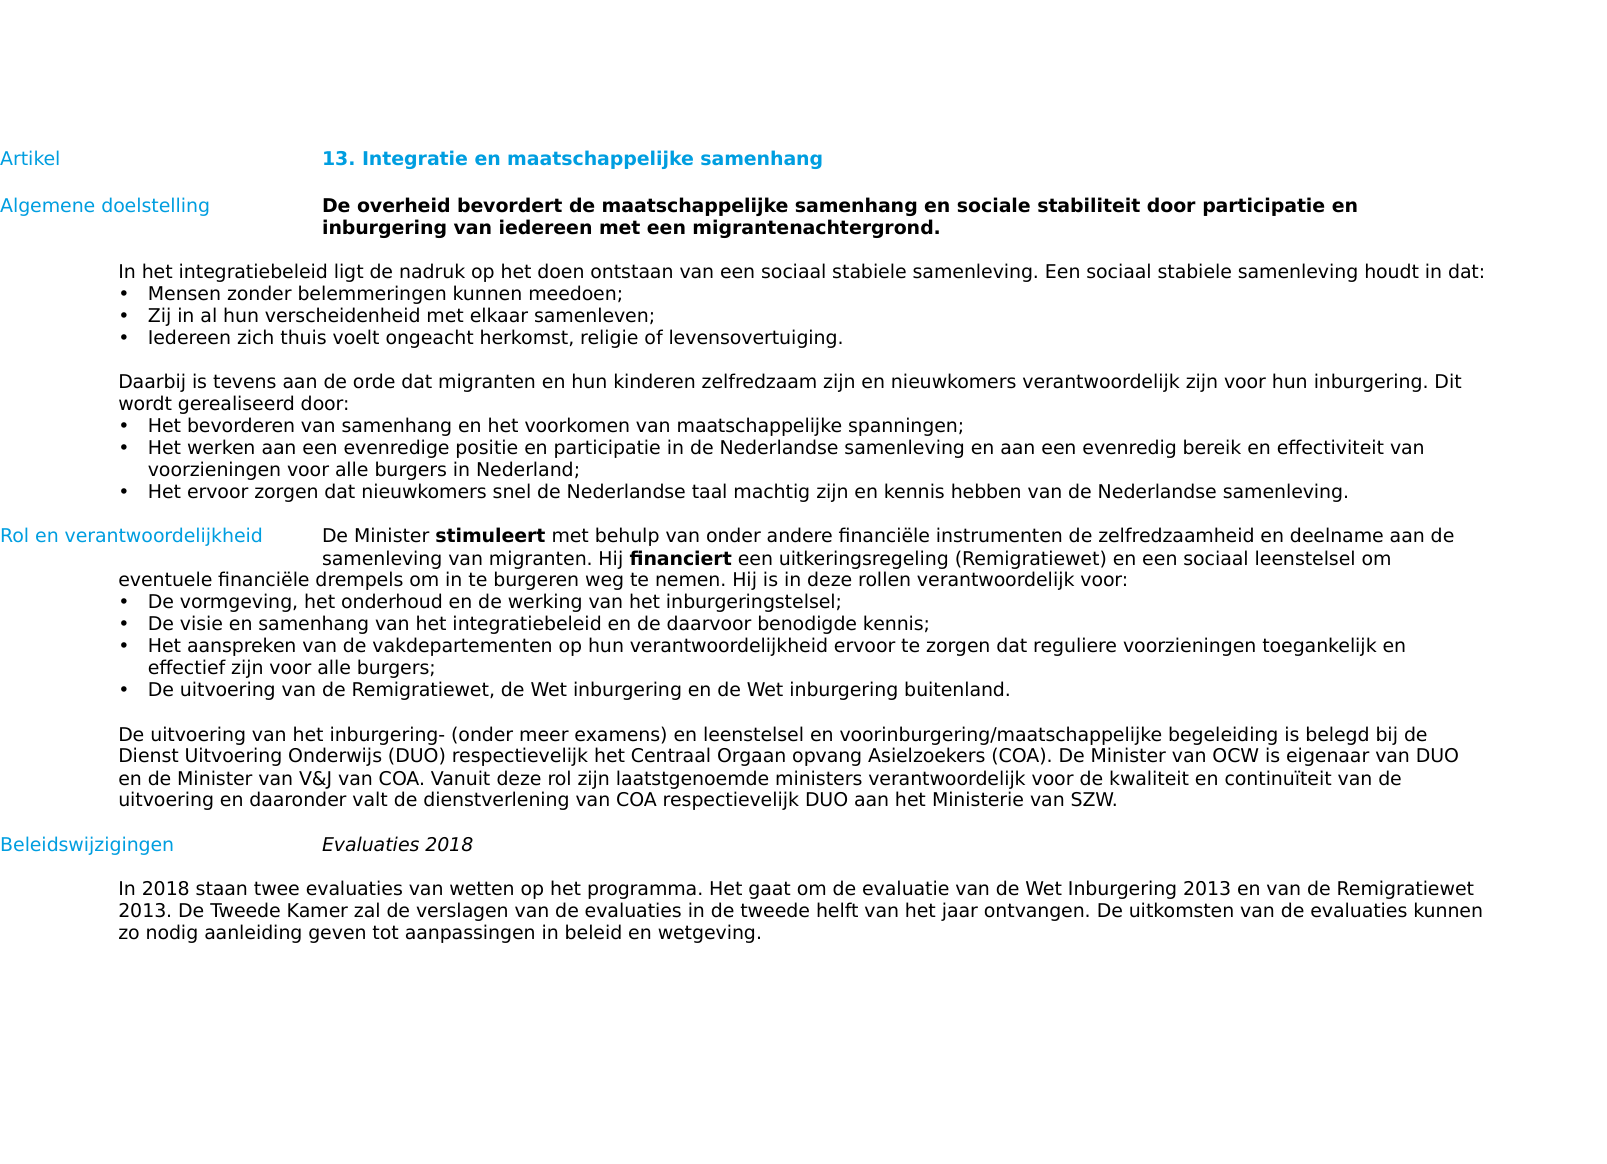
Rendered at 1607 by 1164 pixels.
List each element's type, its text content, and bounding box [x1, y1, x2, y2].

text Daarbij is tevens aan de orde dat migranten en hun kinderen zelfredzaam zijn en nieuwkomers verantwoordelijk zijn voor hun inburgering. Dit wordt gerealiseerd door: [118, 371, 1488, 415]
text Beleidswijzigingen [0, 833, 322, 856]
text • Mensen zonder belemmeringen kunnen meedoen; [118, 283, 1488, 305]
text In 2018 staan twee evaluaties van wetten op het programma. Het gaat om de evaluatie van de Wet Inburgering 2013 en van de Remigratiewet 2013. De Tweede Kamer zal de verslagen van de evaluaties in de tweede helft van het jaar ontvangen. De uitkomsten van de evaluaties kunnen zo nodig aanleiding geven tot aanpassingen in beleid en wetgeving. [118, 878, 1488, 944]
text • De uitvoering van de Remigratiewet, de Wet inburgering en de Wet inburgering buitenland. [118, 679, 1488, 701]
text • Zij in al hun verscheidenheid met elkaar samenleven; [118, 305, 1488, 327]
text Rol en verantwoordelijkheid [0, 525, 322, 547]
text • De visie en samenhang van het integratiebeleid en de daarvoor benodigde kennis; [118, 613, 1488, 635]
subtitle 13. Integratie en maatschappelijke samenhang [0, 148, 1488, 178]
text In het integratiebeleid ligt de nadruk op het doen ontstaan van een sociaal stabiele samenleving. Een sociaal stabiele samenleving houdt in dat: [118, 261, 1488, 283]
text Artikel [0, 148, 322, 170]
text • Het aanspreken van de vakdepartementen op hun verantwoordelijkheid ervoor te zorgen dat reguliere voorzieningen toegankelijk en effectief zijn voor alle burgers; [118, 635, 1488, 679]
text • Het ervoor zorgen dat nieuwkomers snel de Nederlandse taal machtig zijn en kennis hebben van de Nederlandse samenleving. [118, 481, 1488, 503]
text Algemene doelstelling [0, 195, 322, 217]
text • De vormgeving, het onderhoud en de werking van het inburgeringstelsel; [118, 591, 1488, 613]
subtitle Evaluaties 2018 [0, 833, 1488, 863]
text • Het werken aan een evenredige positie en participatie in de Nederlandse samenleving en aan een evenredig bereik en effectiviteit van voorzieningen voor alle burgers in Nederland; [118, 437, 1488, 481]
text De overheid bevordert de maatschappelijke samenhang en sociale stabiliteit door participatie en inburgering van iedereen met een migrantenachtergrond. [0, 195, 1488, 239]
text De uitvoering van het inburgering- (onder meer examens) en leenstelsel en voorinburgering/maatschappelijke begeleiding is belegd bij de Dienst Uitvoering Onderwijs (DUO) respectievelijk het Centraal Orgaan opvang Asielzoekers (COA). De Minister van OCW is eigenaar van DUO en de Minister van V&J van COA. Vanuit deze rol zijn laatstgenoemde ministers verantwoordelijk voor de kwaliteit en continuïteit van de uitvoering en daaronder valt de dienstverlening van COA respectievelijk DUO aan het Ministerie van SZW. [118, 723, 1488, 811]
text De Minister stimuleert met behulp van onder andere financiële instrumenten de zelfredzaamheid en deelname aan de samenleving van migranten. Hij financiert een uitkeringsregeling (Remigratiewet) en een sociaal leenstelsel om eventuele financiële drempels om in te burgeren weg te nemen. Hij is in deze rollen verantwoordelijk voor: [0, 525, 1488, 591]
text • Iedereen zich thuis voelt ongeacht herkomst, religie of levensovertuiging. [118, 327, 1488, 349]
text • Het bevorderen van samenhang en het voorkomen van maatschappelijke spanningen; [118, 415, 1488, 437]
